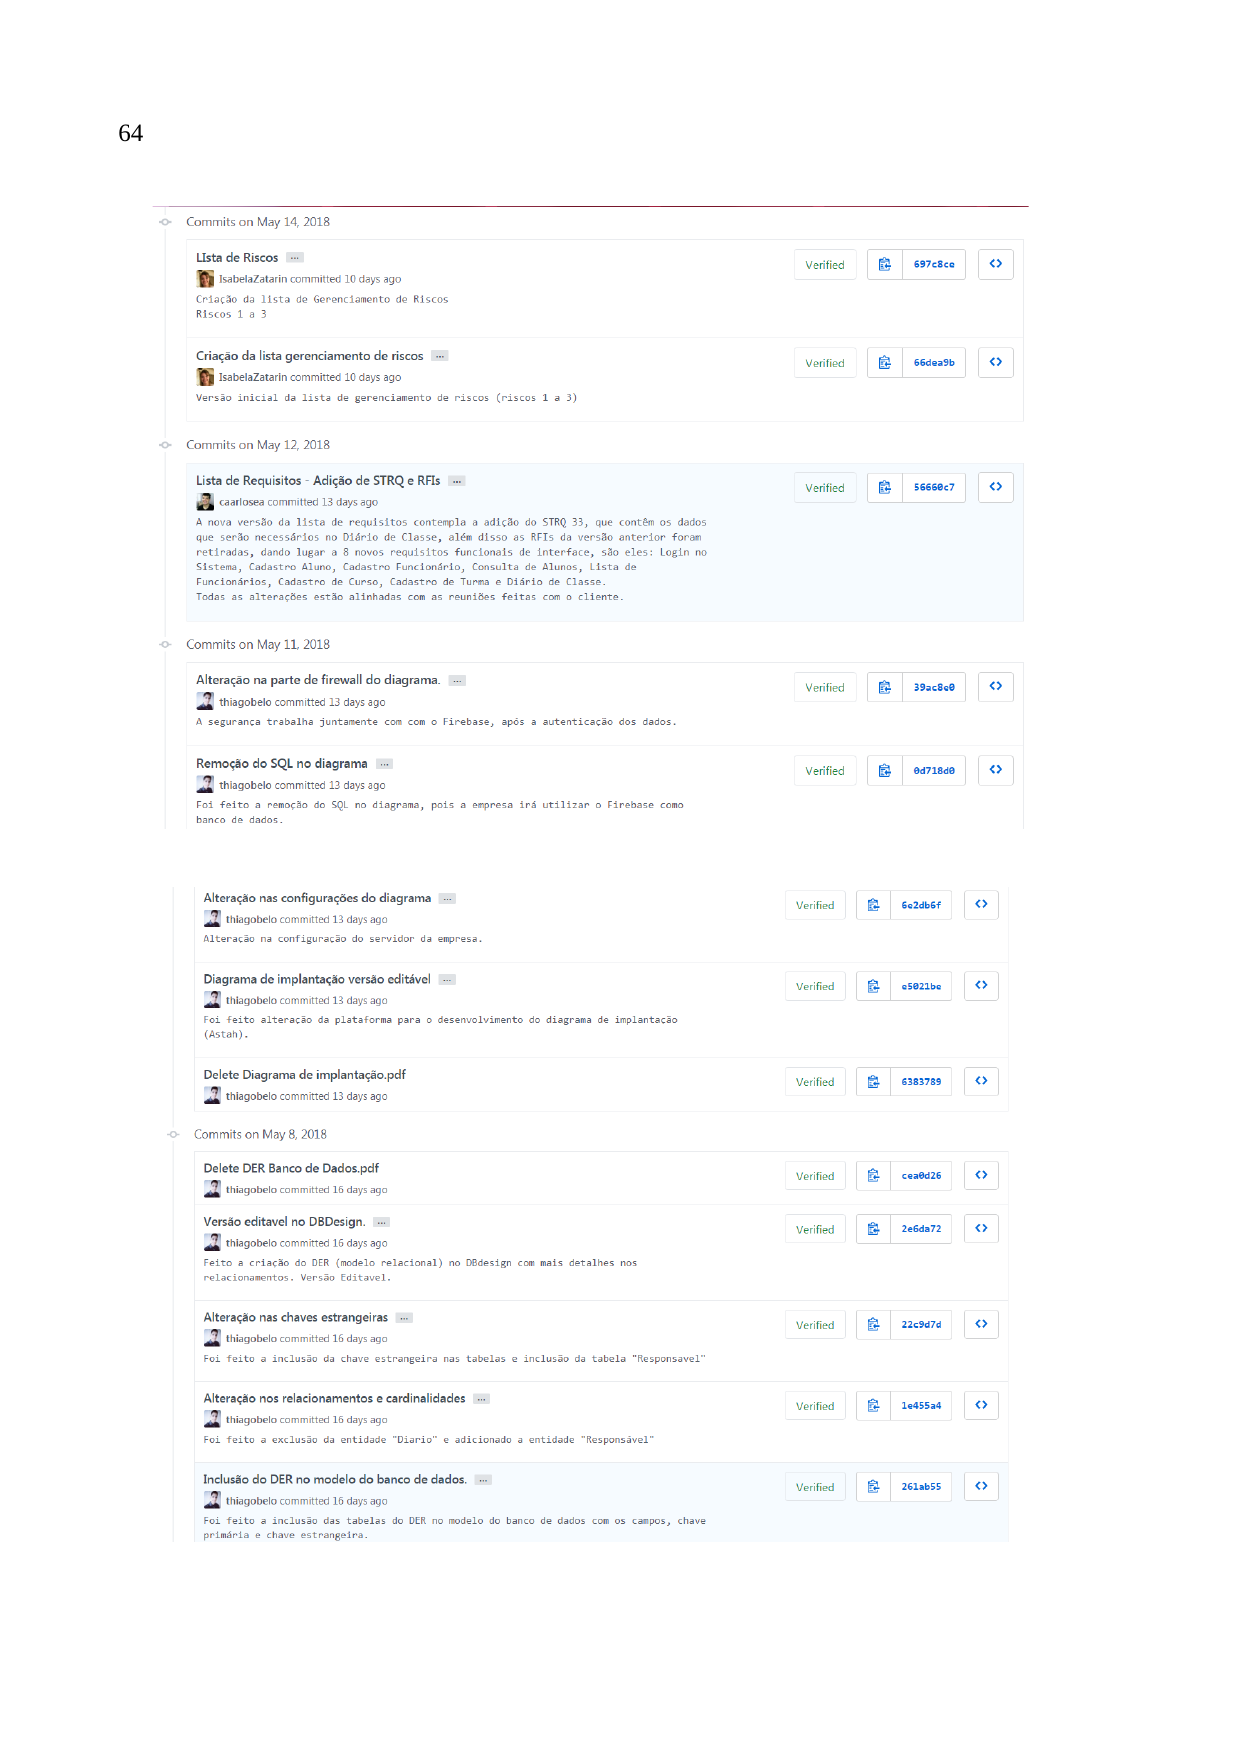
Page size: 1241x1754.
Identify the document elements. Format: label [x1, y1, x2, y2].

picture [148, 887, 1033, 1547]
picture [152, 206, 1029, 830]
